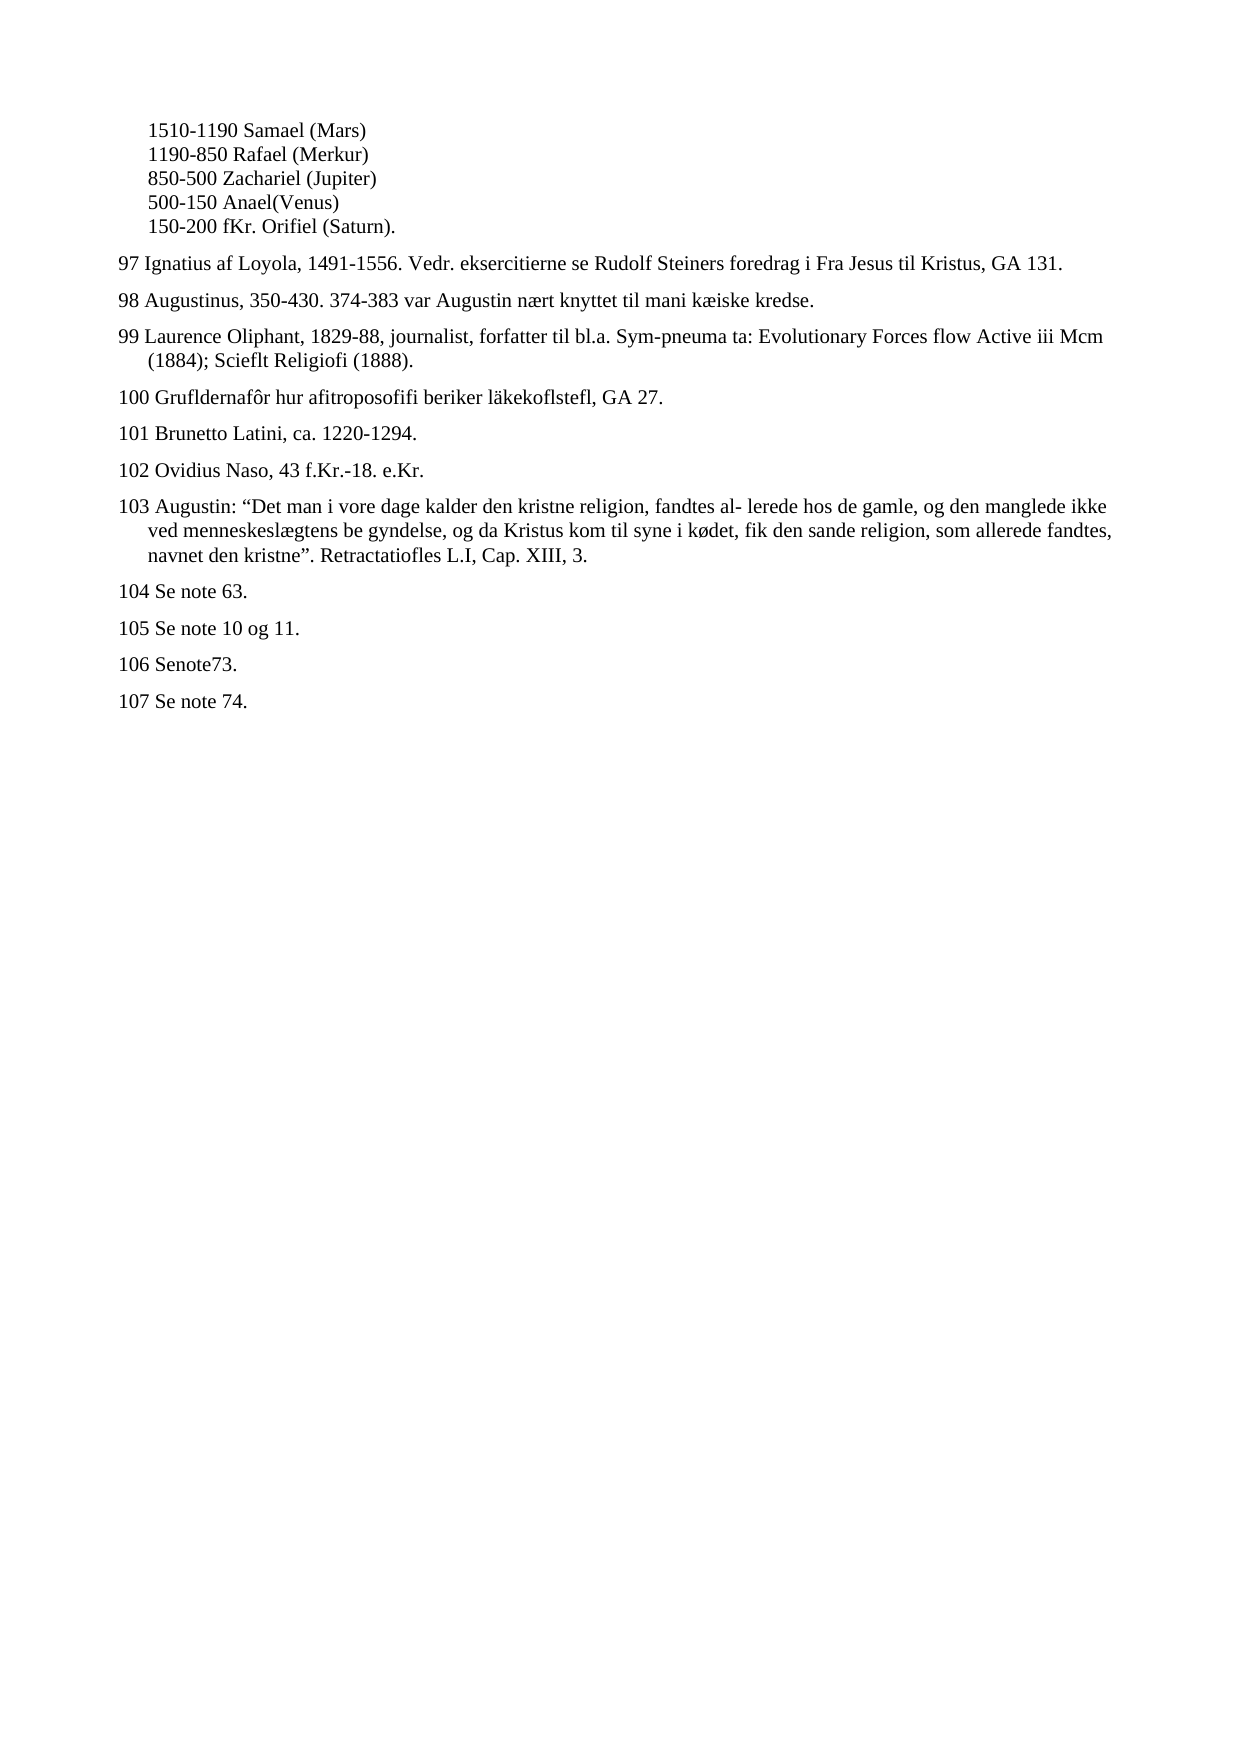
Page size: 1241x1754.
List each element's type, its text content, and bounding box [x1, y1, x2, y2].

text 97 Ignatius af Loyola, 1491-1556. Vedr. eksercitierne se Rudolf Steiners foredrag i Fra Jesus til Kristus, GA 131. [118, 251, 1122, 275]
text 107 Se note 74. [118, 689, 1122, 713]
text 102 Ovidius Naso, 43 f.Kr.-18. e.Kr. [118, 458, 1122, 482]
text 106 Senote73. [118, 652, 1122, 676]
text 104 Se note 63. [118, 579, 1122, 603]
text 1510-1190 Samael (Mars) 1190-850 Rafael (Merkur) 850-500 Zachariel (Jupiter) 500-150 Anael(Venus) 150-200 fKr. Orifiel (Saturn). [118, 118, 1122, 238]
text 98 Augustinus, 350-430. 374-383 var Augustin nært knyttet til mani kæiske kredse. [118, 287, 1122, 312]
text 99 Laurence Oliphant, 1829-88, journalist, forfatter til bl.a. Sym-pneuma ta: Evolutionary Forces flow Active iii Mcm (1884); Scieflt Religiofi (1888). [118, 324, 1122, 372]
text 103 Augustin: “Det man i vore dage kalder den kristne religion, fandtes al- lerede hos de gamle, og den manglede ikke ved menneskeslægtens be gyndelse, og da Kristus kom til syne i kødet, fik den sande religion, som allerede fandtes, navnet den kristne”. Retractatiofles L.I, Cap. XIII, 3. [118, 494, 1122, 567]
text 101 Brunetto Latini, ca. 1220-1294. [118, 421, 1122, 445]
text 100 Grufldernafôr hur afitroposofifi beriker läkekoflstefl, GA 27. [118, 385, 1122, 409]
text 105 Se note 10 og 11. [118, 616, 1122, 640]
